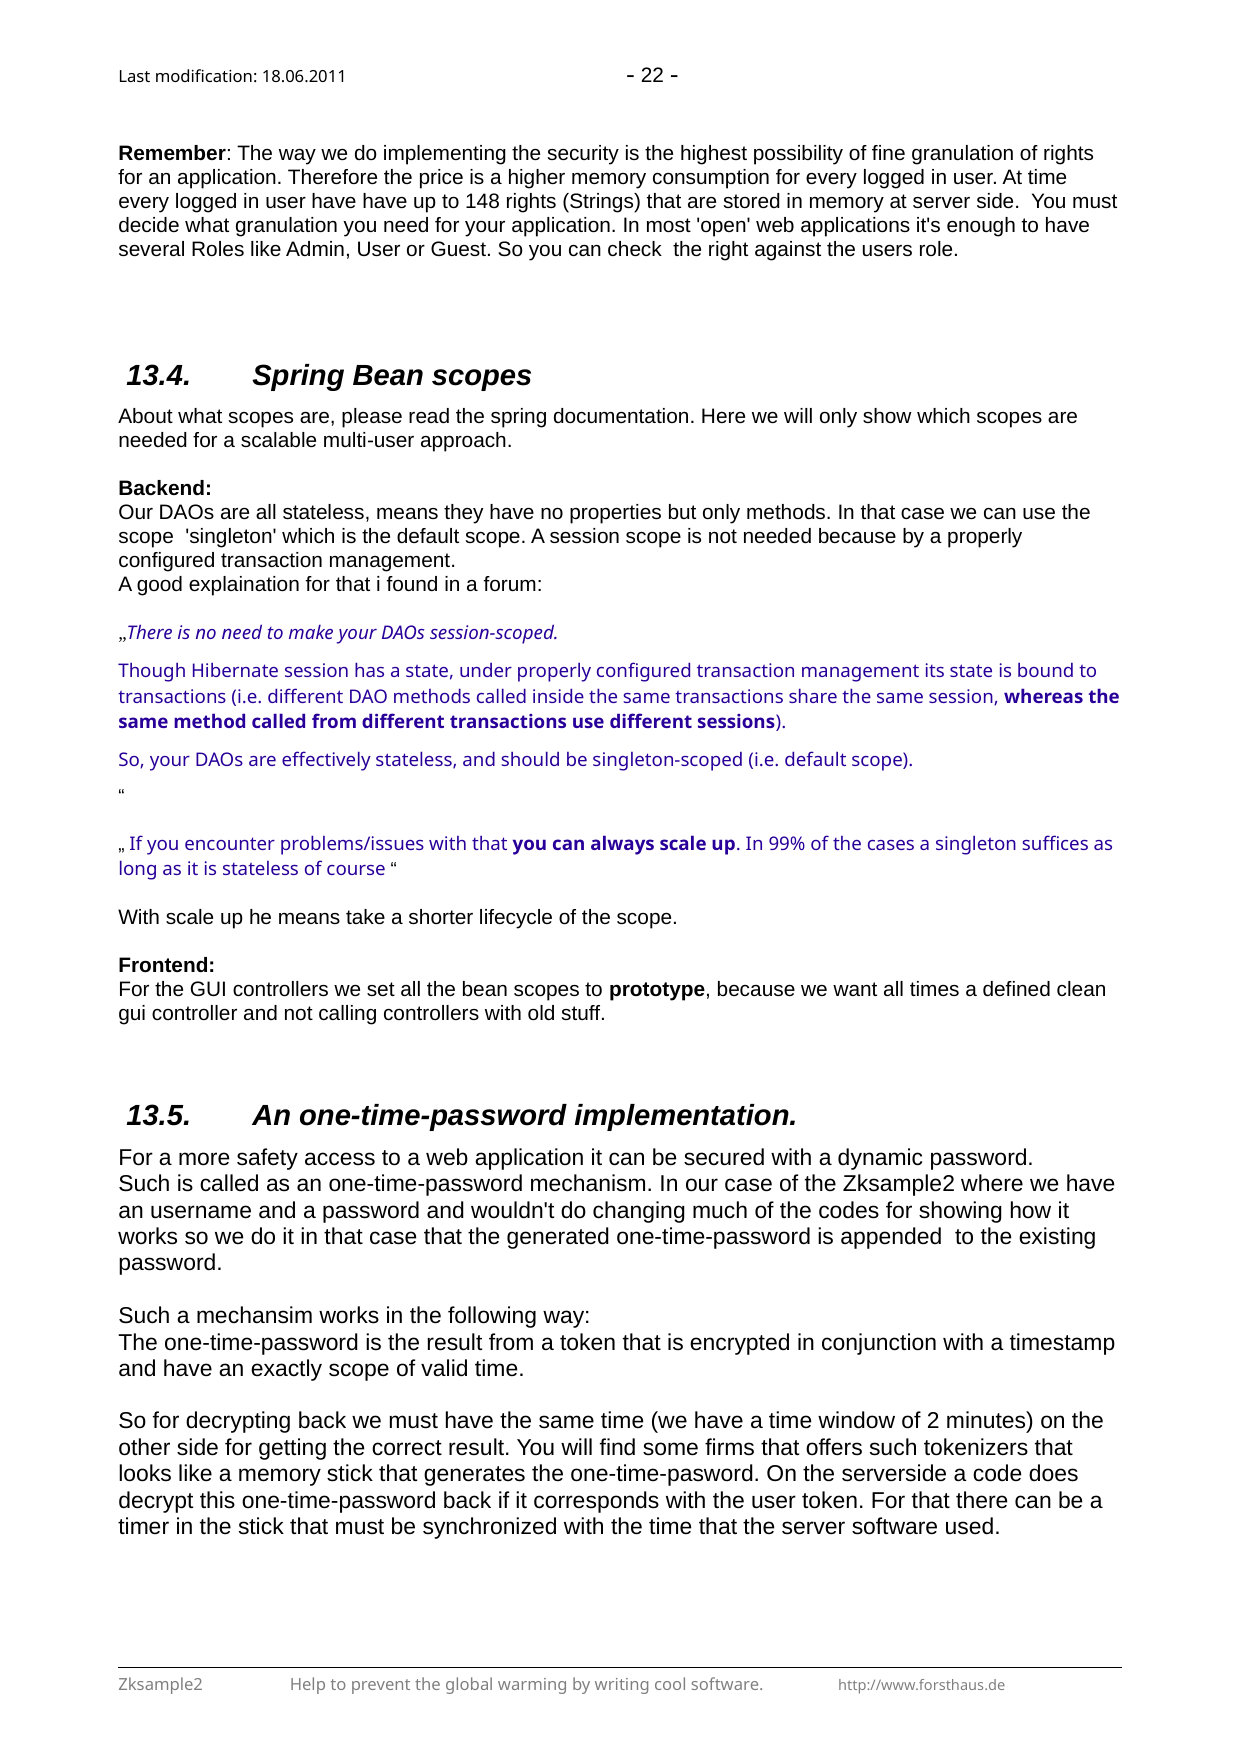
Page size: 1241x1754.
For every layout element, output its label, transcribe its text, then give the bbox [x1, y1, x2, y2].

text „ If you encounter problems/issues with that you can always scale up. In 99% of the cases a singleton suffices as long as it is stateless of course “ [118, 830, 1122, 881]
subtitle An one-time-password implementation. [118, 1098, 1122, 1131]
text Frontend: [118, 953, 1122, 977]
text Backend: [118, 476, 1122, 500]
text So, your DAOs are effectively stateless, and should be singleton-scoped (i.e. default scope). [118, 747, 1122, 772]
text Our DAOs are all stateless, means they have no properties but only methods. In that case we can use the scope 'singleton' which is the default scope. A session scope is not needed because by a properly configured transaction management. [118, 500, 1122, 572]
text Though Hibernate session has a state, under properly configured transaction management its state is bound to transactions (i.e. different DAO methods called inside the same transactions share the same session, whereas the same method called from different transactions use different sessions). [118, 658, 1122, 734]
text „There is no need to make your DAOs session-scoped. [118, 619, 1122, 645]
text For a more safety access to a web application it can be secured with a dynamic password. [118, 1144, 1122, 1170]
text “ [118, 785, 1122, 806]
text Such is called as an one-time-password mechanism. In our case of the Zksample2 where we have an username and a password and wouldn't do changing much of the codes for showing how it works so we do it in that case that the generated one-time-password is appended to the existing password. [118, 1170, 1122, 1276]
text For the GUI controllers we set all the bean scopes to prototype, because we want all times a defined clean gui controller and not calling controllers with old stuff. [118, 977, 1122, 1025]
text The one-time-password is the result from a token that is encrypted in conjunction with a timestamp and have an exactly scope of valid time. [118, 1328, 1122, 1381]
text Remember: The way we do implementing the security is the highest possibility of fine granulation of rights for an application. Therefore the price is a higher memory consumption for every logged in user. At time every logged in user have have up to 148 rights (Strings) that are stored in memory at server side. You must decide what granulation you need for your application. In most 'open' web applications it's enough to have several Roles like Admin, User or Guest. So you can check the right against the users role. [118, 141, 1122, 261]
subtitle Spring Bean scopes [118, 358, 1122, 391]
text With scale up he means take a shorter lifecycle of the scope. [118, 905, 1122, 929]
text About what scopes are, please read the spring documentation. Here we will only show which scopes are needed for a scalable multi-user approach. [118, 404, 1122, 452]
text So for decrypting back we must have the same time (we have a time window of 2 minutes) on the other side for getting the correct result. You will find some firms that offers such tokenizers that looks like a memory stick that generates the one-time-pasword. On the serverside a code does decrypt this one-time-password back if it corresponds with the user token. For that there can be a timer in the stick that must be synchronized with the time that the server software used. [118, 1407, 1122, 1539]
text Such a mechansim works in the following way: [118, 1302, 1122, 1328]
text A good explaination for that i found in a forum: [118, 572, 1122, 596]
